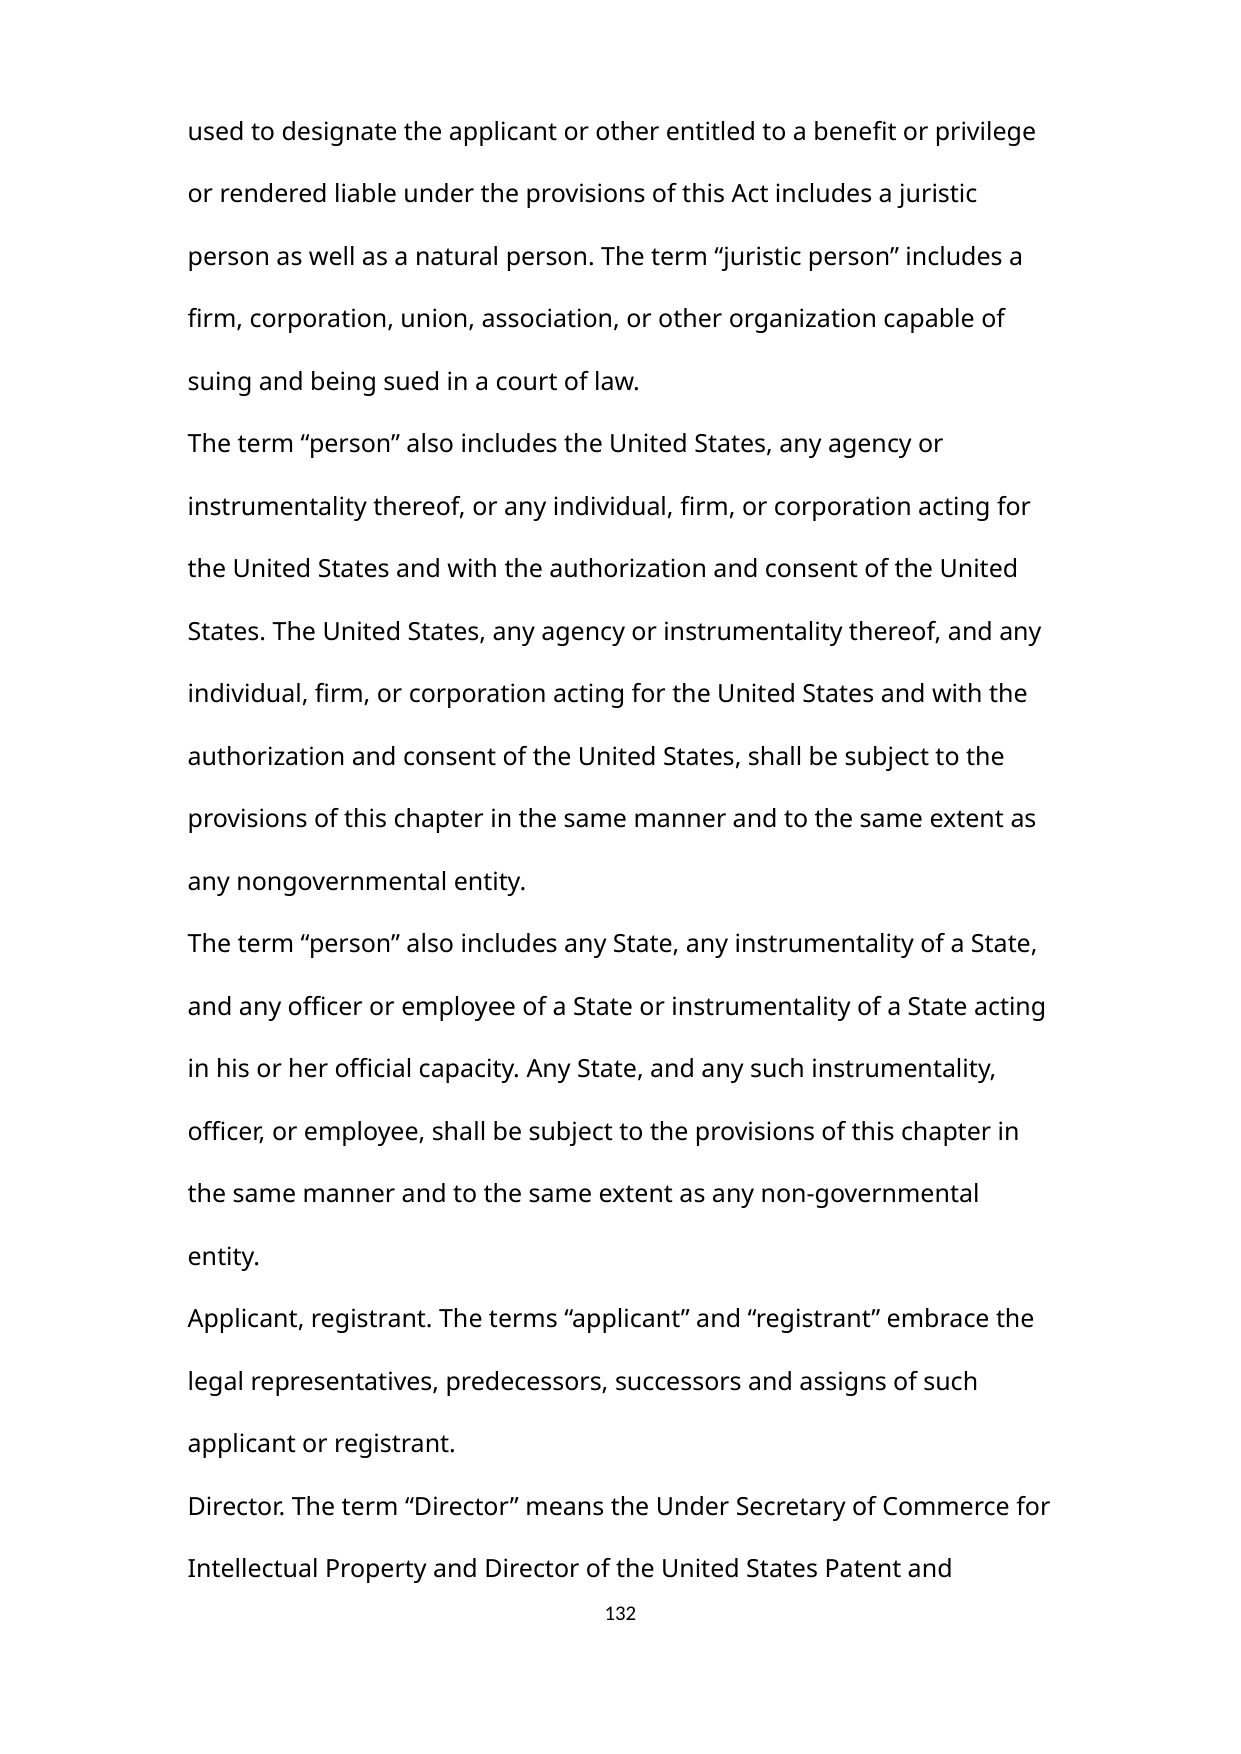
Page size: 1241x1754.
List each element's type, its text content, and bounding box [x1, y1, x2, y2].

text The term “person” also includes the United States, any agency or instrumentality thereof, or any individual, firm, or corporation acting for the United States and with the authorization and consent of the United States. The United States, any agency or instrumentality thereof, and any individual, firm, or corporation acting for the United States and with the authorization and consent of the United States, shall be subject to the provisions of this chapter in the same manner and to the same extent as any nongovernmental entity. [187, 401, 1053, 901]
text used to designate the applicant or other entitled to a benefit or privilege or rendered liable under the provisions of this Act includes a juristic person as well as a natural person. The term “juristic person” includes a firm, corporation, union, association, or other organization capable of suing and being sued in a court of law. [187, 89, 1053, 401]
text The term “person” also includes any State, any instrumentality of a State, and any officer or employee of a State or instrumentality of a State acting in his or her official capacity. Any State, and any such instrumentality, officer, or employee, shall be subject to the provisions of this chapter in the same manner and to the same extent as any non-governmental entity. [187, 901, 1053, 1276]
text Director. The term “Director” means the Under Secretary of Commerce for Intellectual Property and Director of the United States Patent and [187, 1464, 1053, 1589]
text Applicant, registrant. The terms “applicant” and “registrant” embrace the legal representatives, predecessors, successors and assigns of such applicant or registrant. [187, 1276, 1053, 1464]
